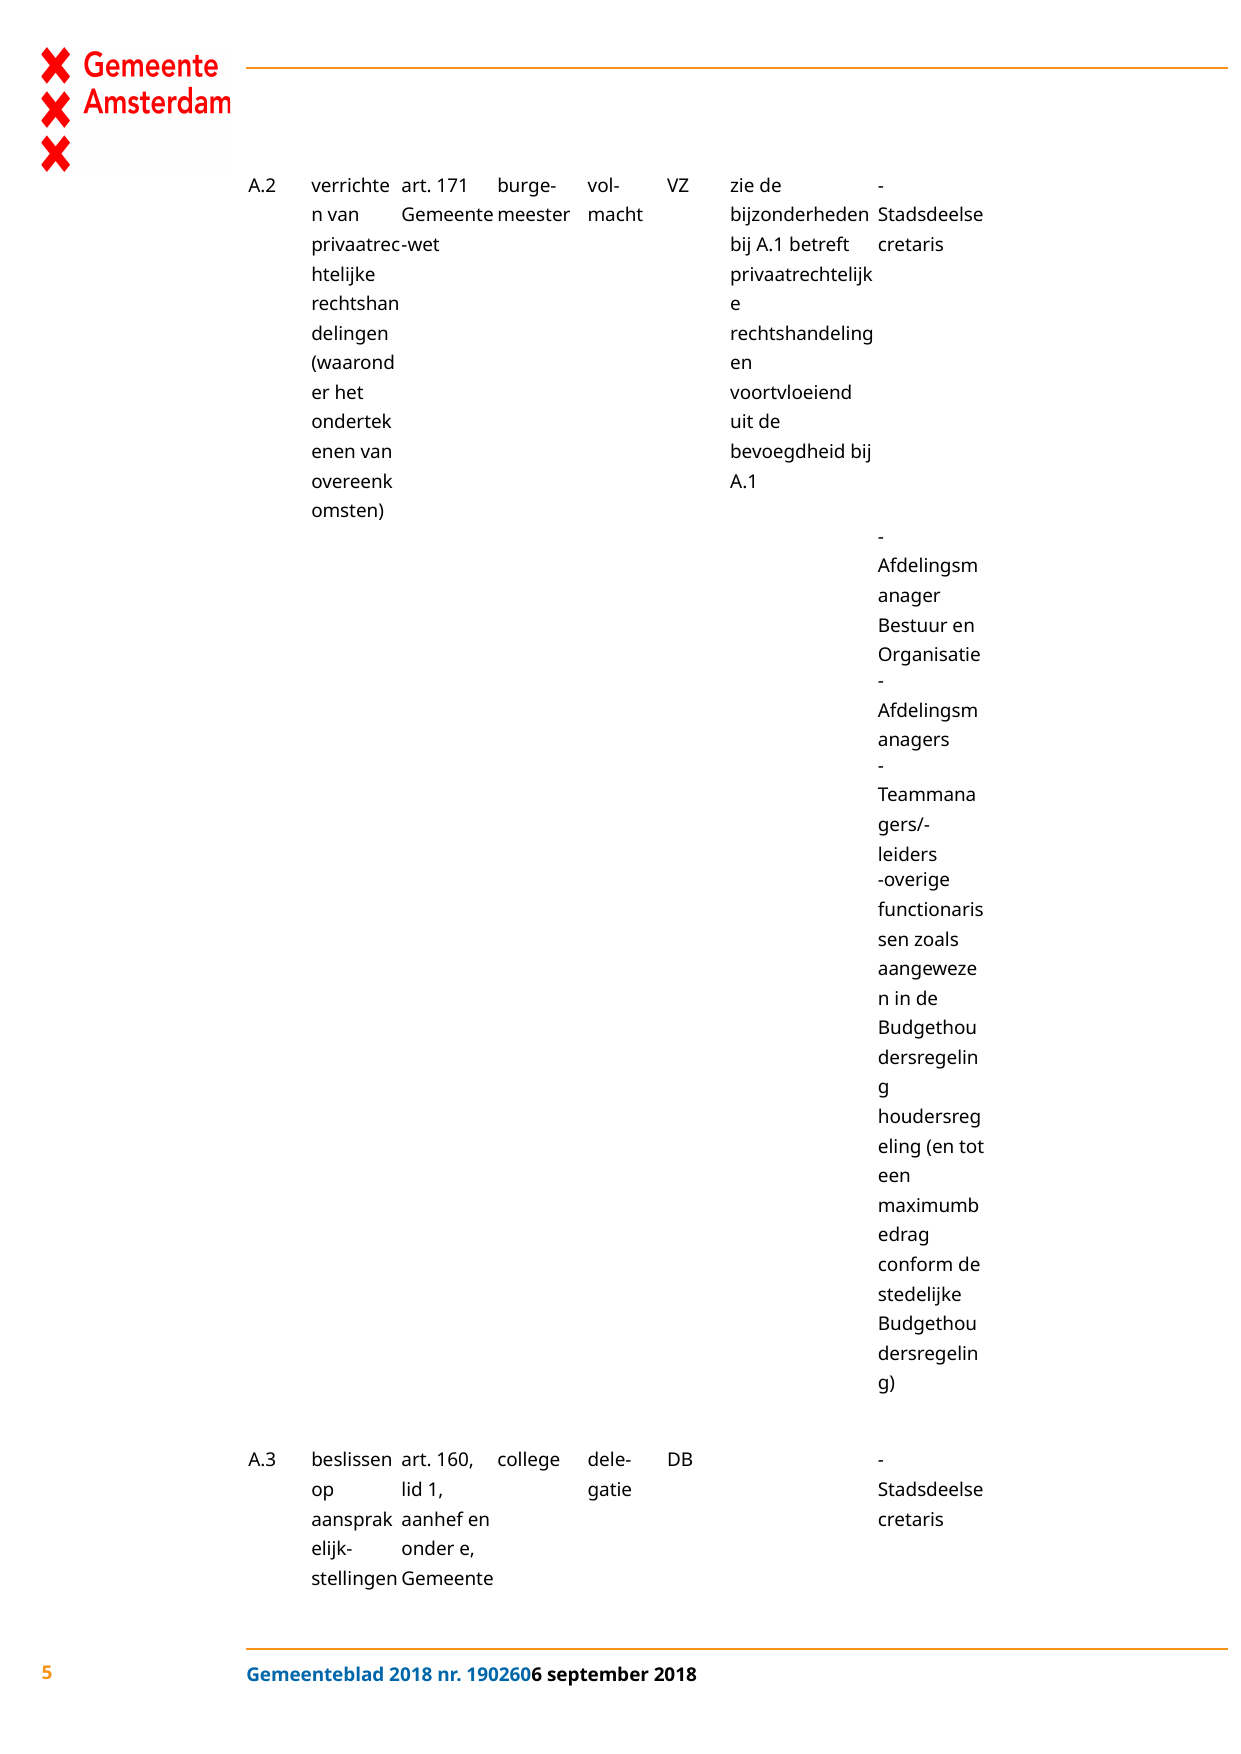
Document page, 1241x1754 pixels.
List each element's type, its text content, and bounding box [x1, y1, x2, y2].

table_cell [987, 1447, 1069, 1591]
table_cell [1069, 1421, 1152, 1447]
table_cell verrichten van privaatrechtelijke rechtshandelingen (waaronder het ondertekenen van overeenkomsten) [311, 172, 401, 523]
table_cell [497, 121, 587, 146]
table_cell [497, 95, 587, 121]
table_cell [248, 752, 311, 867]
table_cell [1069, 146, 1152, 172]
table_cell art. 160, lid 1, aanhef en onder e, Gemeente- [401, 1447, 497, 1591]
table_cell [401, 752, 497, 867]
table_cell [987, 867, 1069, 1395]
table_cell [588, 146, 667, 172]
table_cell [497, 1395, 587, 1421]
table_cell [987, 752, 1069, 867]
table_cell [588, 1395, 667, 1421]
table_cell [497, 523, 587, 667]
table_cell - Afdelingsmanagers [878, 667, 987, 752]
table_cell [401, 95, 497, 121]
table_cell A.3 [248, 1447, 311, 1591]
table_cell [878, 1395, 987, 1421]
table_cell [730, 667, 878, 752]
table_cell [987, 172, 1069, 523]
table_cell [987, 1395, 1069, 1421]
table_cell [987, 667, 1069, 752]
table_cell zie de bijzonderheden bij A.1 betreft privaatrechtelijke rechtshandelingen voortvloeiend uit de bevoegdheid bij A.1 [730, 172, 878, 523]
table_cell [1069, 667, 1152, 752]
table_cell [401, 867, 497, 1395]
picture [41, 47, 231, 172]
table_cell - Teammanagers/-leiders [878, 752, 987, 867]
table_cell [667, 523, 730, 667]
table_cell [667, 121, 730, 146]
table_cell [497, 867, 587, 1395]
table_cell [248, 523, 311, 667]
table_cell [1069, 752, 1152, 867]
table_cell [248, 1421, 311, 1447]
table_cell [730, 1421, 878, 1447]
table_cell [1069, 172, 1152, 523]
table_cell [1069, 121, 1152, 146]
table_cell [588, 121, 667, 146]
table_cell [248, 867, 311, 1395]
table_cell [311, 1395, 401, 1421]
table_cell [730, 95, 878, 121]
table_cell [311, 95, 401, 121]
table_cell college [497, 1447, 587, 1591]
table_cell [497, 146, 587, 172]
table_cell [311, 146, 401, 172]
table_cell [667, 752, 730, 867]
table_cell [1069, 1447, 1152, 1591]
table_cell [588, 1421, 667, 1447]
table_cell [248, 121, 311, 146]
table_cell [401, 121, 497, 146]
table_cell [730, 121, 878, 146]
table_cell [1069, 523, 1152, 667]
table_cell [248, 95, 311, 121]
table_cell [730, 1447, 878, 1591]
table_cell [987, 523, 1069, 667]
table_cell [311, 867, 401, 1395]
table_cell [248, 667, 311, 752]
table_cell [401, 1421, 497, 1447]
table_cell [588, 95, 667, 121]
table_cell [987, 1421, 1069, 1447]
table_cell - Stadsdeelsecretaris [878, 1447, 987, 1591]
table_cell dele-gatie [588, 1447, 667, 1591]
table_cell vol-macht [588, 172, 667, 523]
table_cell [667, 867, 730, 1395]
table_cell [987, 146, 1069, 172]
table_cell [730, 752, 878, 867]
table_cell [588, 867, 667, 1395]
table_cell [588, 752, 667, 867]
table_cell [497, 752, 587, 867]
table_cell [730, 146, 878, 172]
table_cell [401, 1395, 497, 1421]
table_cell [311, 121, 401, 146]
table_cell [730, 867, 878, 1395]
table_cell [987, 95, 1069, 121]
table_cell [667, 95, 730, 121]
table_cell beslissen op aansprakelijk-stellingen [311, 1447, 401, 1591]
table_cell VZ [667, 172, 730, 523]
table_cell [401, 667, 497, 752]
table_cell [401, 146, 497, 172]
table_cell [401, 523, 497, 667]
table_cell burge-meester [497, 172, 587, 523]
table_cell [1069, 1395, 1152, 1421]
table_cell [311, 752, 401, 867]
table_cell [878, 121, 987, 146]
table_cell [1069, 95, 1152, 121]
table_cell [667, 1395, 730, 1421]
table_cell [311, 667, 401, 752]
table_cell [497, 667, 587, 752]
table_cell - Afdelingsmanager Bestuur en Organisatie [878, 523, 987, 667]
table_cell [667, 1421, 730, 1447]
table_cell [878, 1421, 987, 1447]
table_cell [878, 95, 987, 121]
table_cell [588, 523, 667, 667]
table_cell -overige functionarissen zoals aangewezen in de Budgethoudersregeling houdersregeling (en tot een maximumbedrag conform de stedelijke Budgethoudersregeling) [878, 867, 987, 1395]
table_cell [1069, 867, 1152, 1395]
table_cell - Stadsdeelsecretaris [878, 172, 987, 523]
table_cell [667, 146, 730, 172]
table_cell DB [667, 1447, 730, 1591]
table_cell [730, 1395, 878, 1421]
table_cell art. 171 Gemeente-wet [401, 172, 497, 523]
table_cell [878, 146, 987, 172]
table_cell [248, 1395, 311, 1421]
table_cell [987, 121, 1069, 146]
table_cell [588, 667, 667, 752]
table_cell [311, 1421, 401, 1447]
table_cell [667, 667, 730, 752]
table_cell A.2 [248, 172, 311, 523]
table_cell [248, 146, 311, 172]
table_cell [730, 523, 878, 667]
table_cell [497, 1421, 587, 1447]
table_cell [311, 523, 401, 667]
